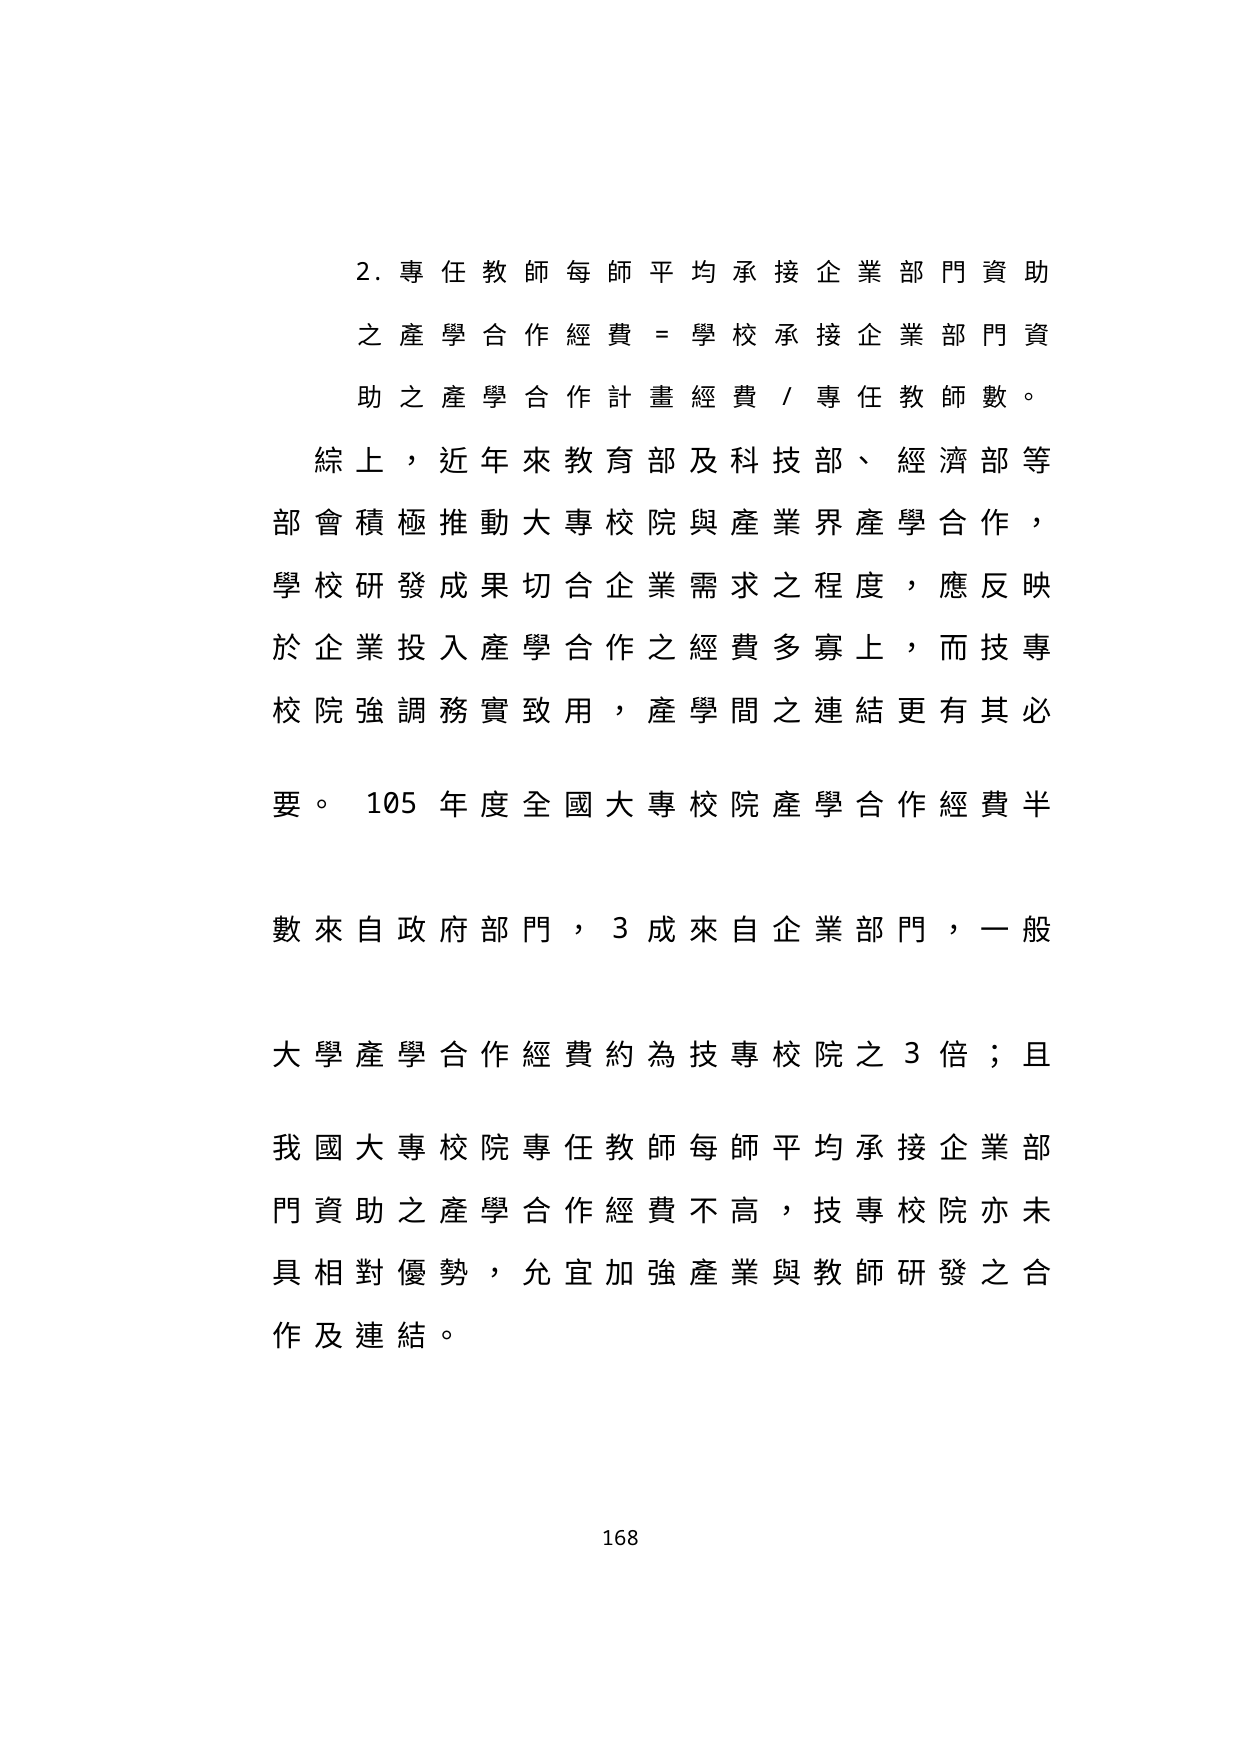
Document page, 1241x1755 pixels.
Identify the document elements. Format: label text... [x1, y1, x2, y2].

text 綜上，近年來教育部及科技部、經濟部等部會積極推動大專校院與產業界產學合作，學校研發成果切合企業需求之程度，應反映於企業投入產學合作之經費多寡上，而技專校院強調務實致用，產學間之連結更有其必要。105年度全國大專校院產學合作經費半數來自政府部門，3成來自企業部門，一般大學產學合作經費約為技專校院之3倍；且我國大專校院專任教師每師平均承接企業部門資助之產學合作經費不高，技專校院亦未具相對優勢，允宜加強產業與教師研發之合作及連結。 [242, 417, 1058, 1354]
text 2.專任教師每師平均承接企業部門資助之產學合作經費=學校承接企業部門資助之產學合作計畫經費/專任教師數。 [313, 229, 1058, 417]
